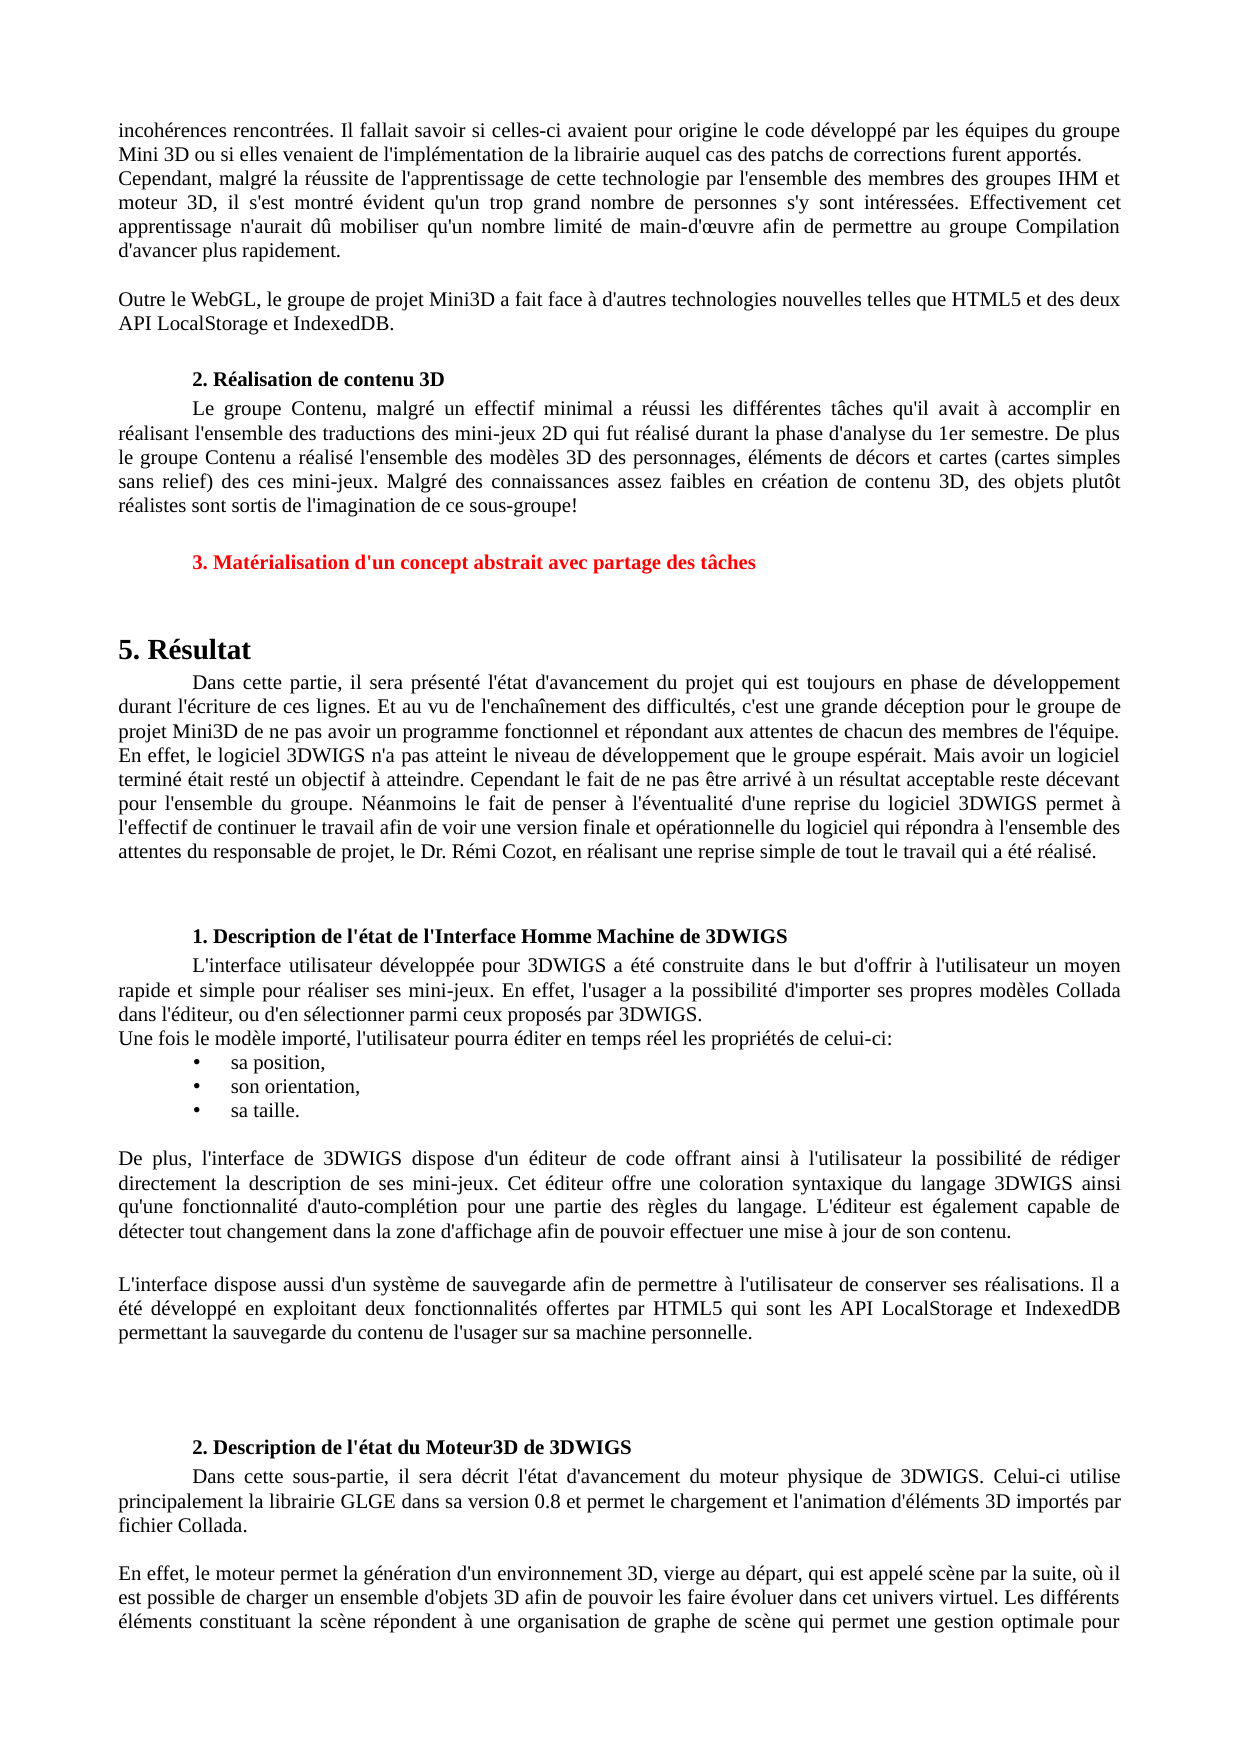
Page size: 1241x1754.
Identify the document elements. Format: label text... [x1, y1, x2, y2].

text Dans cette sous-partie, il sera décrit l'état d'avancement du moteur physique de 3DWIGS. Celui-ci utilise principalement la librairie GLGE dans sa version 0.8 et permet le chargement et l'animation d'éléments 3D importés par fichier Collada. [118, 1460, 1122, 1537]
list son orientation, [193, 1074, 1122, 1098]
text En effet, le moteur permet la génération d'un environnement 3D, vierge au départ, qui est appelé scène par la suite, où il est possible de charger un ensemble d'objets 3D afin de pouvoir les faire évoluer dans cet univers virtuel. Les différents éléments constituant la scène répondent à une organisation de graphe de scène qui permet une gestion optimale pour [118, 1561, 1122, 1633]
text incohérences rencontrées. Il fallait savoir si celles-ci avaient pour origine le code développé par les équipes du groupe Mini 3D ou si elles venaient de l'implémentation de la librairie auquel cas des patchs de corrections furent apportés. [118, 118, 1122, 166]
text 1. Description de l'état de l'Interface Homme Machine de 3DWIGS [118, 920, 1122, 949]
text Une fois le modèle importé, l'utilisateur pourra éditer en temps réel les propriétés de celui-ci: [118, 1026, 1122, 1050]
text Dans cette partie, il sera présenté l'état d'avancement du projet qui est toujours en phase de développement durant l'écriture de ces lignes. Et au vu de l'enchaînement des difficultés, c'est une grande déception pour le groupe de projet Mini3D de ne pas avoir un programme fonctionnel et répondant aux attentes de chacun des membres de l'équipe. En effet, le logiciel 3DWIGS n'a pas atteint le niveau de développement que le groupe espérait. Mais avoir un logiciel terminé était resté un objectif à atteindre. Cependant le fait de ne pas être arrivé à un résultat acceptable reste décevant pour l'ensemble du groupe. Néanmoins le fait de penser à l'éventualité d'une reprise du logiciel 3DWIGS permet à l'effectif de continuer le travail afin de voir une version finale et opérationnelle du logiciel qui répondra à l'ensemble des attentes du responsable de projet, le Dr. Rémi Cozot, en réalisant une reprise simple de tout le travail qui a été réalisé. [118, 666, 1122, 863]
text 2. Description de l'état du Moteur3D de 3DWIGS [118, 1431, 1122, 1460]
text Cependant, malgré la réussite de l'apprentissage de cette technologie par l'ensemble des membres des groupes IHM et moteur 3D, il s'est montré évident qu'un trop grand nombre de personnes s'y sont intéressées. Effectivement cet apprentissage n'aurait dû mobiliser qu'un nombre limité de main-d'œuvre afin de permettre au groupe Compilation d'avancer plus rapidement. [118, 166, 1122, 262]
text 2. Réalisation de contenu 3D [118, 363, 1122, 392]
list sa taille. [193, 1098, 1122, 1122]
text Le groupe Contenu, malgré un effectif minimal a réussi les différentes tâches qu'il avait à accomplir en réalisant l'ensemble des traductions des mini-jeux 2D qui fut réalisé durant la phase d'analyse du 1er semestre. De plus le groupe Contenu a réalisé l'ensemble des modèles 3D des personnages, éléments de décors et cartes (cartes simples sans relief) des ces mini-jeux. Malgré des connaissances assez faibles en création de contenu 3D, des objets plutôt réalistes sont sortis de l'imagination de ce sous-groupe! [118, 392, 1122, 517]
text Outre le WebGL, le groupe de projet Mini3D a fait face à d'autres technologies nouvelles telles que HTML5 et des deux API LocalStorage et IndexedDB. [118, 287, 1122, 335]
text L'interface utilisateur développée pour 3DWIGS a été construite dans le but d'offrir à l'utilisateur un moyen rapide et simple pour réaliser ses mini-jeux. En effet, l'usager a la possibilité d'importer ses propres modèles Collada dans l'éditeur, ou d'en sélectionner parmi ceux proposés par 3DWIGS. [118, 949, 1122, 1026]
text L'interface dispose aussi d'un système de sauvegarde afin de permettre à l'utilisateur de conserver ses réalisations. Il a été développé en exploitant deux fonctionnalités offertes par HTML5 qui sont les API LocalStorage et IndexedDB permettant la sauvegarde du contenu de l'usager sur sa machine personnelle. [118, 1272, 1122, 1344]
list sa position, [193, 1050, 1122, 1074]
text 3. Matérialisation d'un concept abstrait avec partage des tâches [118, 546, 1122, 575]
text De plus, l'interface de 3DWIGS dispose d'un éditeur de code offrant ainsi à l'utilisateur la possibilité de rédiger directement la description de ses mini-jeux. Cet éditeur offre une coloration syntaxique du langage 3DWIGS ainsi qu'une fonctionnalité d'auto-complétion pour une partie des règles du langage. L'éditeur est également capable de détecter tout changement dans la zone d'affichage afin de pouvoir effectuer une mise à jour de son contenu. [118, 1146, 1122, 1243]
text 5. Résultat [118, 632, 1122, 666]
